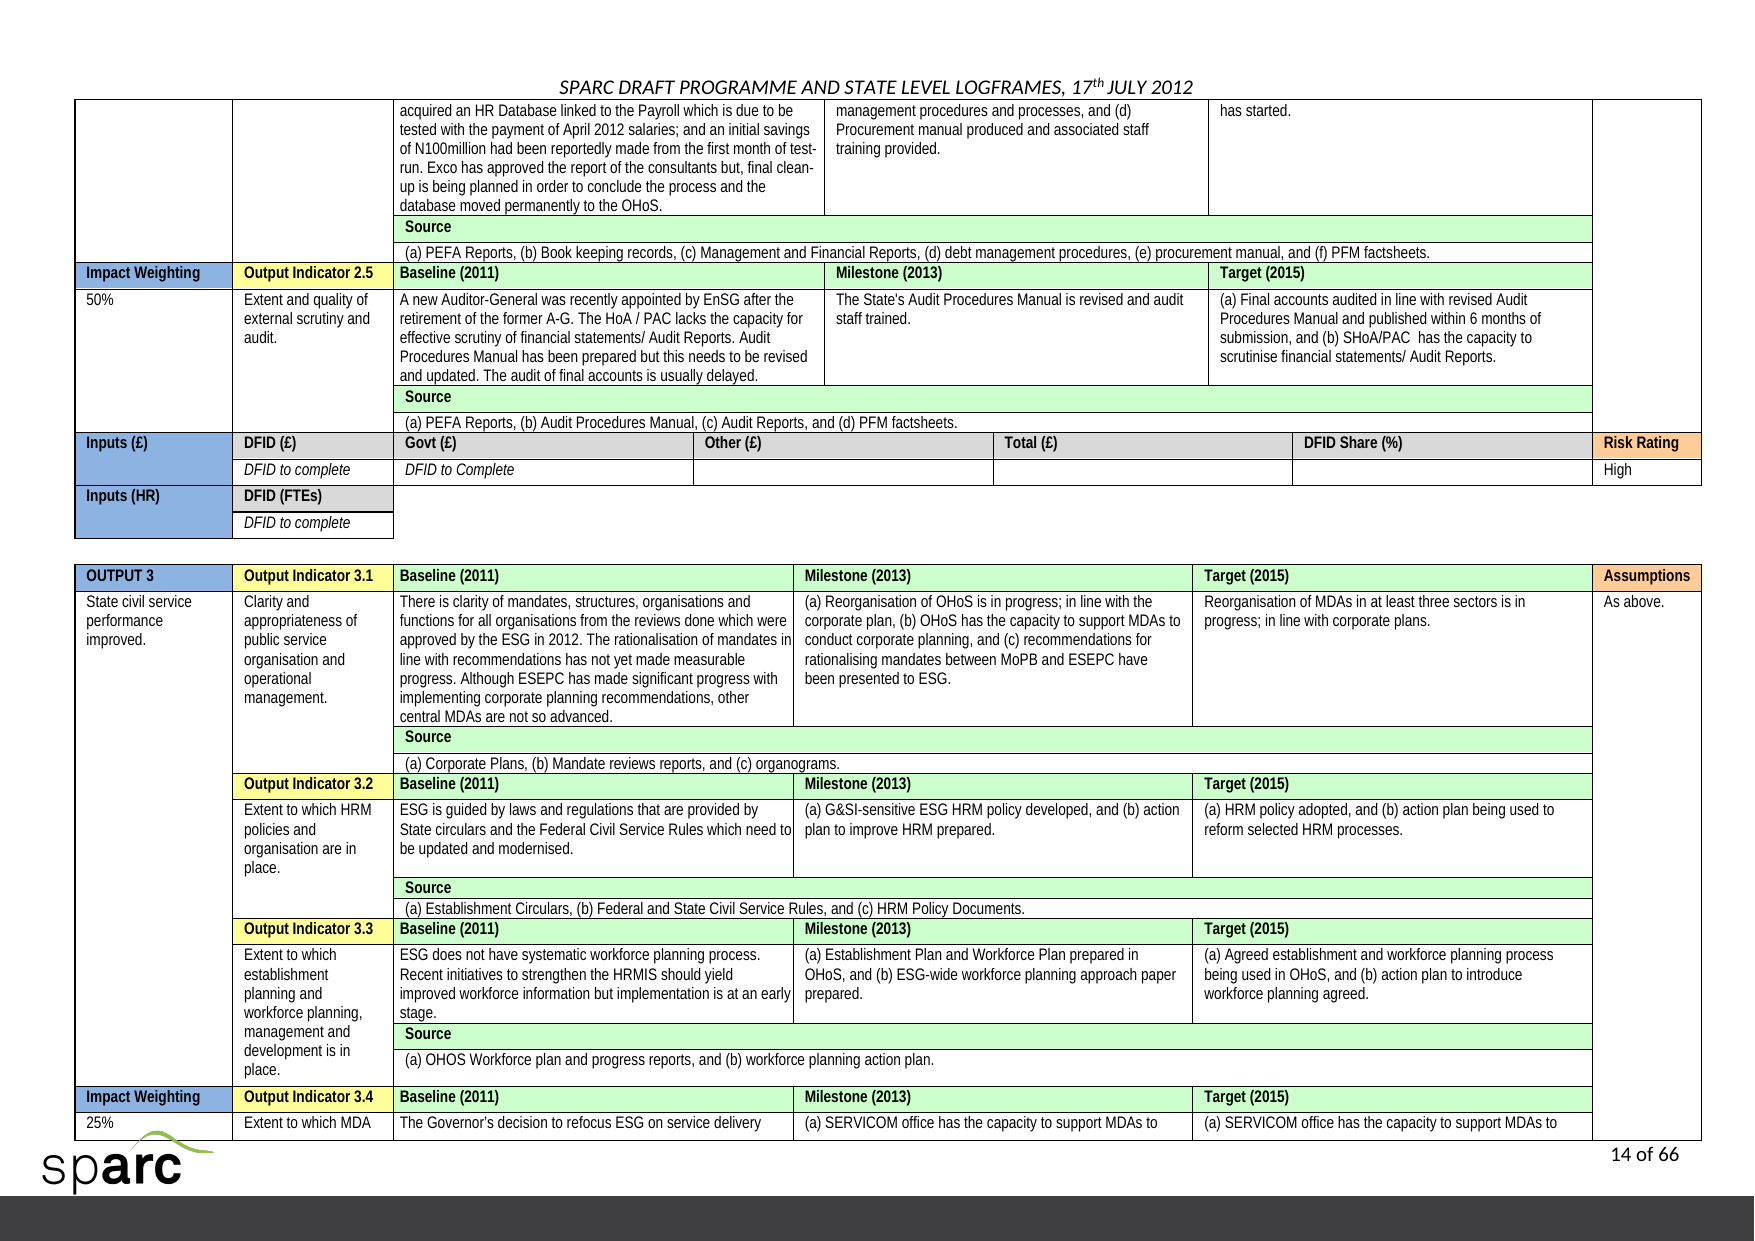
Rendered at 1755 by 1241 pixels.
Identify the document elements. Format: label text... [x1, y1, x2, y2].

table_cell Milestone (2013) [794, 1087, 1192, 1112]
table_cell (a) G&SI-sensitive ESG HRM policy developed, and (b) action plan to improve HRM prepared. [794, 800, 1192, 877]
table_cell Source [394, 386, 1592, 412]
table_cell Govt (£) [394, 433, 693, 458]
table_cell DFID to complete [233, 460, 393, 485]
table_cell As above. [1593, 592, 1701, 1140]
table_cell Target (2015) [1193, 1087, 1592, 1112]
table_cell (a) SERVICOM office has the capacity to support MDAs to [1193, 1113, 1592, 1140]
table_cell (a) HRM policy adopted, and (b) action plan being used to reform selected HRM processes. [1193, 800, 1592, 877]
table_cell acquired an HR Database linked to the Payroll which is due to be tested with the payment of April 2012 salaries; and an initial savings of N100million had been reportedly made from the first month of test-run. Exco has approved the report of the consultants but, final clean-up is being planned in order to conclude the process and the database moved permanently to the OHoS. [394, 100, 824, 215]
table_cell Source [394, 1024, 1592, 1049]
table_cell Baseline (2011) [394, 1087, 793, 1112]
table_cell [1012, 511, 1235, 538]
table_cell (a) Establishment Plan and Workforce Plan prepared in OHoS, and (b) ESG-wide workforce planning approach paper prepared. [794, 945, 1192, 1022]
table_cell (a) Corporate Plans, (b) Mandate reviews reports, and (c) organograms. [394, 754, 1592, 773]
table_cell [994, 460, 1292, 485]
table_cell Impact Weighting [76, 263, 232, 288]
table_cell (a) Agreed establishment and workforce planning process being used in OHoS, and (b) action plan to introduce workforce planning agreed. [1193, 945, 1592, 1022]
table_cell Other (£) [694, 433, 993, 458]
table_cell State civil service performance improved. [76, 592, 232, 1086]
table_cell High [1593, 460, 1701, 485]
table_cell DFID Share (%) [1293, 433, 1592, 458]
table_cell Target (2015) [1193, 774, 1592, 799]
table_cell [1593, 486, 1702, 511]
table_cell Risk Rating [1593, 433, 1701, 458]
table_cell DFID (£) [233, 433, 393, 458]
table_cell [1593, 511, 1702, 538]
table_cell Milestone (2013) [794, 919, 1192, 944]
table_cell [1235, 511, 1592, 538]
table_cell (a) OHOS Workforce plan and progress reports, and (b) workforce planning action plan. [394, 1050, 1592, 1086]
table_cell Inputs (HR) [76, 486, 232, 538]
table_cell [76, 100, 232, 262]
table_cell A new Auditor-General was recently appointed by EnSG after the retirement of the former A-G. The HoA / PAC lacks the capacity for effective scrutiny of financial statements/ Audit Reports. Audit Procedures Manual has been prepared but this needs to be revised and updated. The audit of final accounts is usually delayed. [394, 290, 824, 385]
table_cell 25% [76, 1113, 232, 1140]
table_cell Extent to which MDA [233, 1113, 393, 1140]
table_cell Target (2015) [1209, 263, 1592, 288]
table_cell The State's Audit Procedures Manual is revised and audit staff trained. [825, 290, 1208, 385]
table_cell Output Indicator 3.2 [233, 774, 393, 799]
table_cell Inputs (£) [76, 433, 232, 485]
table_cell Impact Weighting [76, 1087, 232, 1112]
table_cell Output Indicator 3.3 [233, 919, 393, 944]
table_cell [394, 486, 824, 511]
table_cell [233, 100, 393, 262]
table_cell (a) Final accounts audited in line with revised Audit Procedures Manual and published within 6 months of submission, and (b) SHoA/PAC has the capacity to scrutinise financial statements/ Audit Reports. [1209, 290, 1592, 385]
table_cell [1293, 460, 1592, 485]
table_cell 50% [76, 290, 232, 432]
table_cell Extent to which establishment planning and workforce planning, management and development is in place. [233, 945, 393, 1086]
table_cell [694, 460, 993, 485]
table_cell ESG does not have systematic workforce planning process. Recent initiatives to strengthen the HRMIS should yield improved workforce information but implementation is at an early stage. [394, 945, 793, 1022]
table_cell management procedures and processes, and (d) Procurement manual produced and associated staff training provided. [825, 100, 1208, 215]
table_cell [825, 486, 1012, 511]
table_cell Target (2015) [1193, 919, 1592, 944]
table_cell ESG is guided by laws and regulations that are provided by State circulars and the Federal Civil Service Rules which need to be updated and modernised. [394, 800, 793, 877]
table_cell (a) PEFA Reports, (b) Audit Procedures Manual, (c) Audit Reports, and (d) PFM factsheets. [394, 413, 1592, 432]
table_cell Clarity and appropriateness of public service organisation and operational management. [233, 592, 393, 773]
table_cell (a) Reorganisation of OHoS is in progress; in line with the corporate plan, (b) OHoS has the capacity to support MDAs to conduct corporate planning, and (c) recommendations for rationalising mandates between MoPB and ESEPC have been presented to ESG. [794, 592, 1192, 726]
table_cell Baseline (2011) [394, 774, 793, 799]
table_cell Extent and quality of external scrutiny and audit. [233, 290, 393, 432]
table_cell DFID (FTEs) [233, 486, 393, 511]
table_cell Output Indicator 2.5 [233, 263, 393, 288]
table_header Output Indicator 3.1 [233, 565, 393, 591]
table_cell (a) Establishment Circulars, (b) Federal and State Civil Service Rules, and (c) HRM Policy Documents. [394, 899, 1592, 918]
table_cell [825, 511, 1012, 538]
table_cell Baseline (2011) [394, 919, 793, 944]
table_cell DFID to Complete [394, 460, 693, 485]
table_cell Total (£) [994, 433, 1292, 458]
table_cell [1012, 486, 1235, 511]
table_cell [1235, 486, 1592, 511]
table_cell Extent to which HRM policies and organisation are in place. [233, 800, 393, 918]
table_cell The Governor’s decision to refocus ESG on service delivery [394, 1113, 793, 1140]
table_cell Reorganisation of MDAs in at least three sectors is in progress; in line with corporate plans. [1193, 592, 1592, 726]
table_cell has started. [1209, 100, 1592, 215]
table_cell Milestone (2013) [825, 263, 1208, 288]
table_header Assumptions [1593, 565, 1701, 591]
table_header Baseline (2011) [394, 565, 793, 591]
table_cell Milestone (2013) [794, 774, 1192, 799]
table_cell Source [394, 216, 1592, 242]
table_cell DFID to complete [233, 513, 393, 538]
table_header OUTPUT 3 [76, 565, 232, 591]
table_header Milestone (2013) [794, 565, 1192, 591]
table_cell There is clarity of mandates, structures, organisations and functions for all organisations from the reviews done which were approved by the ESG in 2012. The rationalisation of mandates in line with recommendations has not yet made measurable progress. Although ESEPC has made significant progress with implementing corporate planning recommendations, other central MDAs are not so advanced. [394, 592, 793, 726]
table_cell Baseline (2011) [394, 263, 824, 288]
table_cell (a) PEFA Reports, (b) Book keeping records, (c) Management and Financial Reports, (d) debt management procedures, (e) procurement manual, and (f) PFM factsheets. [394, 243, 1592, 262]
table_cell [394, 511, 824, 538]
table_cell (a) SERVICOM office has the capacity to support MDAs to [794, 1113, 1192, 1140]
table_cell Source [394, 727, 1592, 752]
table_cell Output Indicator 3.4 [233, 1087, 393, 1112]
table_cell Source [394, 878, 1592, 897]
table_cell [1593, 100, 1701, 432]
table_header Target (2015) [1193, 565, 1592, 591]
